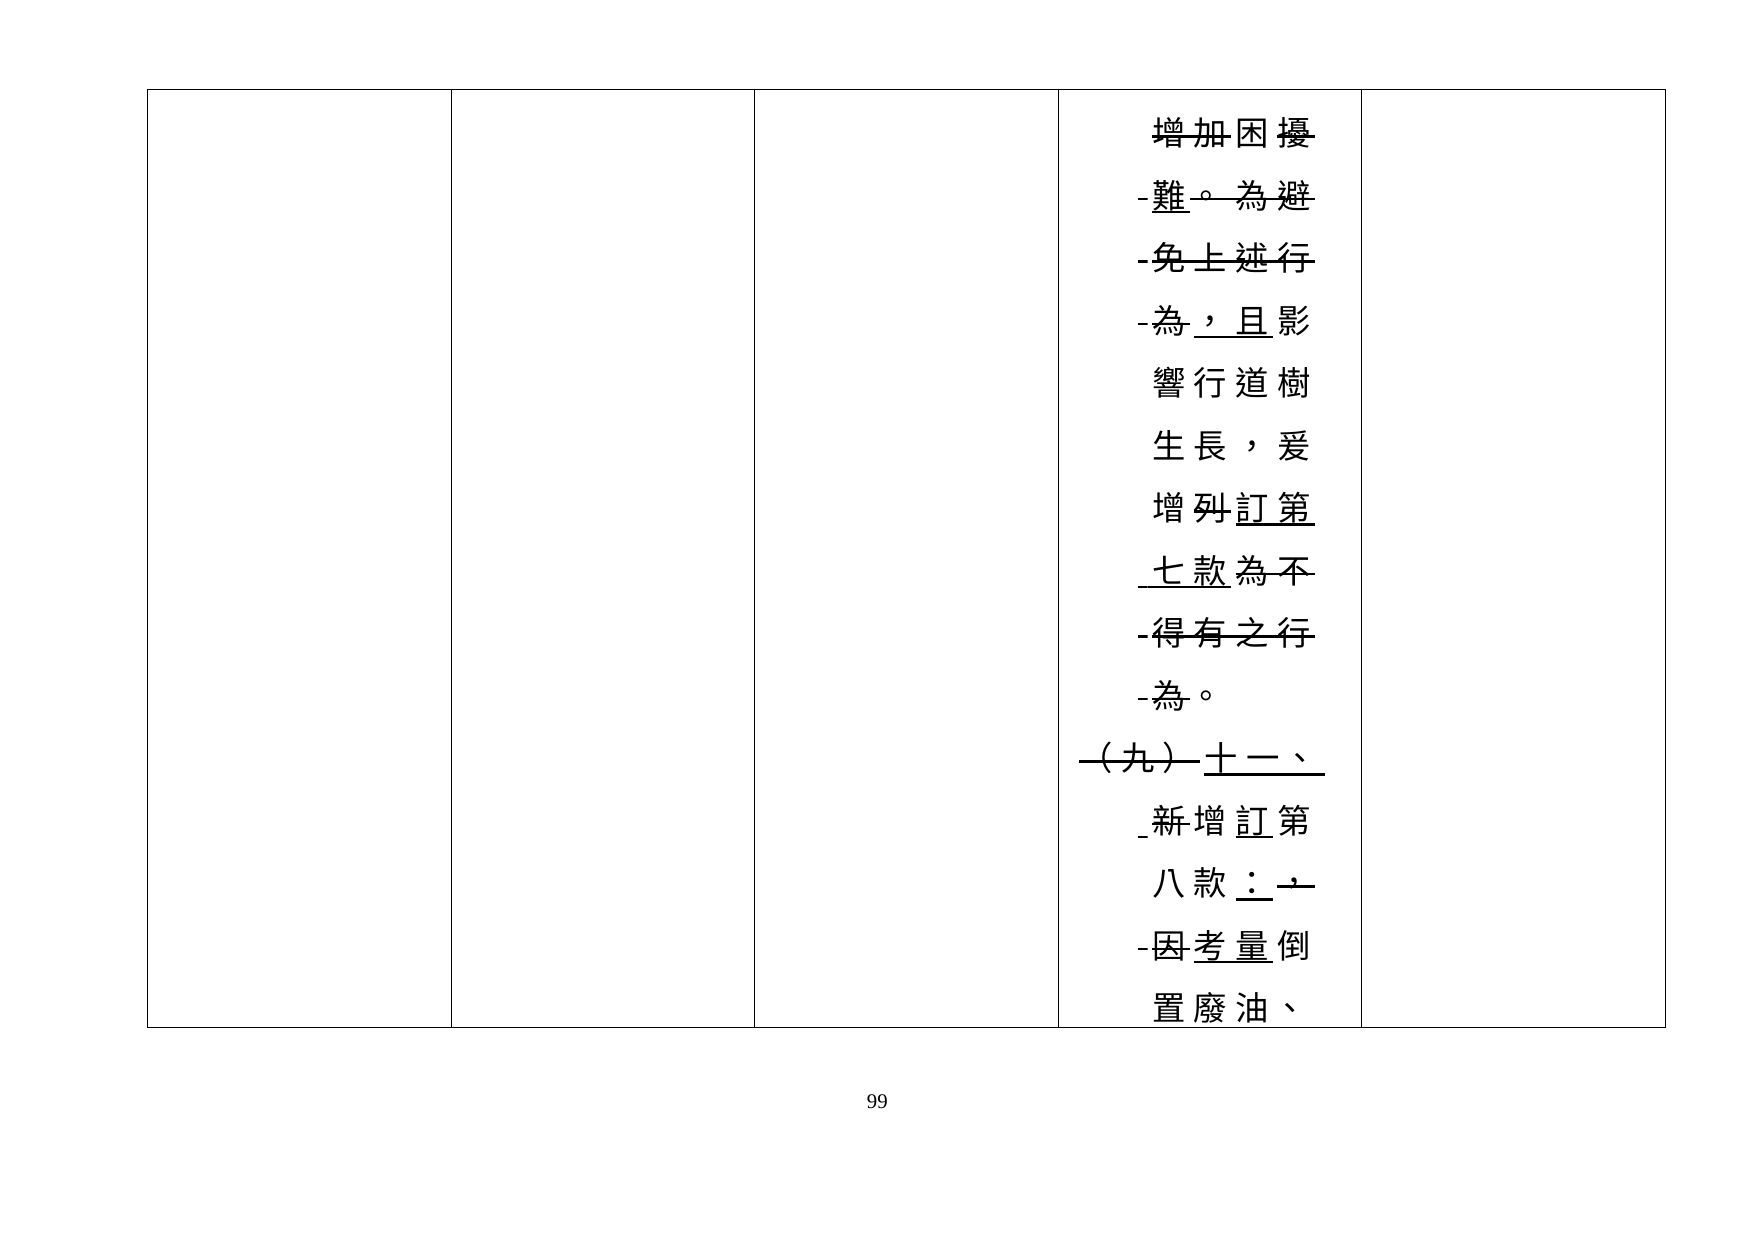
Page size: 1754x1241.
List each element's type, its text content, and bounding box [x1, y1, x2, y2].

table_cell [755, 90, 1058, 1027]
table_cell [1362, 90, 1665, 1027]
table_cell [148, 90, 451, 1027]
table_cell 增加困擾難。為避免上述行為，且影響行道樹生長，爰增列訂第七款為不得有之行為。 （九）十一、新增訂第八款：，因考量倒置廢油、 [1059, 90, 1361, 1027]
table_cell [452, 90, 754, 1027]
